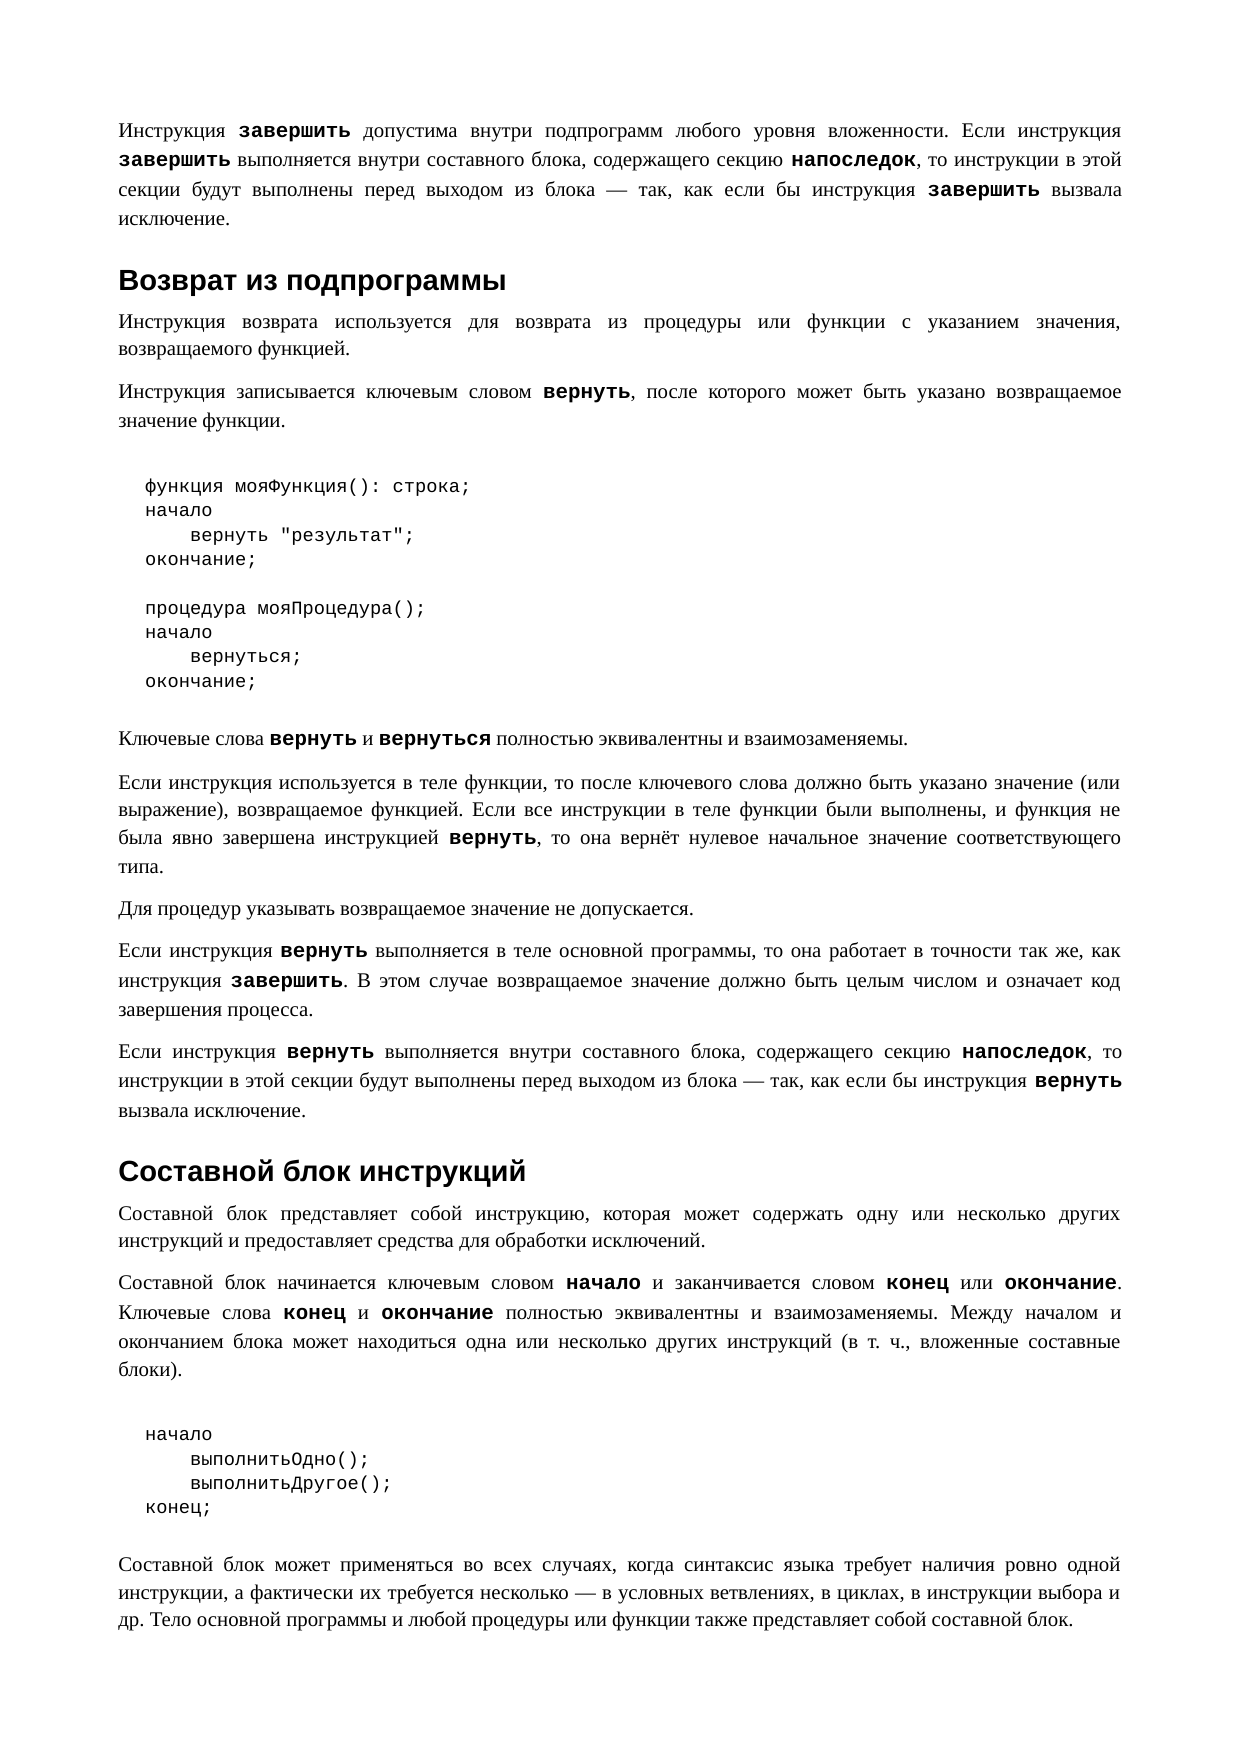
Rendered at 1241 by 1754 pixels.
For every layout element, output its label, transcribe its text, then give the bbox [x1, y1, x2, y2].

text Если инструкция вернуть выполняется внутри составного блока, содержащего секцию напоследок, то инструкции в этой секции будут выполнены перед выходом из блока — так, как если бы инструкция вернуть вызвала исключение. [118, 1039, 1122, 1122]
text Инструкция возврата используется для возврата из процедуры или функции с указанием значения, возвращаемого функцией. [118, 309, 1122, 360]
text функция мояФункция(): строка; начало вернуть "результат"; окончание; [136, 468, 1104, 571]
text Для процедур указывать возвращаемое значение не допускается. [118, 896, 1122, 920]
text начало выполнитьОдно(); выполнитьДругое(); конец; [136, 1416, 1104, 1528]
subtitle Составной блок инструкций [118, 1154, 1122, 1188]
text Ключевые слова вернуть и вернуться полностью эквивалентны и взаимозаменяемы. [118, 725, 1122, 751]
subtitle Возврат из подпрограммы [118, 263, 1122, 296]
text Если инструкция используется в теле функции, то после ключевого слова должно быть указано значение (или выражение), возвращаемое функцией. Если все инструкции в теле функции были выполнены, и функция не была явно завершена инструкцией вернуть, то она вернёт нулевое начальное значение соответствующего типа. [118, 769, 1122, 878]
text Составной блок может применяться во всех случаях, когда синтаксис языка требует наличия ровно одной инструкции, а фактически их требуется несколько — в условных ветвлениях, в циклах, в инструкции выбора и др. Тело основной программы и любой процедуры или функции также представляет собой составной блок. [118, 1552, 1122, 1631]
text процедура мояПроцедура(); начало вернуться; окончание; [136, 589, 1104, 702]
text Инструкция завершить допустима внутри подпрограмм любого уровня вложенности. Если инструкция завершить выполняется внутри составного блока, содержащего секцию напоследок, то инструкции в этой секции будут выполнены перед выходом из блока — так, как если бы инструкция завершить вызвала исключение. [118, 118, 1122, 230]
text Инструкция записывается ключевым словом вернуть, после которого может быть указано возвращаемое значение функции. [118, 378, 1122, 432]
text Составной блок начинается ключевым словом начало и заканчивается словом конец или окончание. Ключевые слова конец и окончание полностью эквивалентны и взаимозаменяемы. Между началом и окончанием блока может находиться одна или несколько других инструкций (в т. ч., вложенные составные блоки). [118, 1270, 1122, 1381]
text Если инструкция вернуть выполняется в теле основной программы, то она работает в точности так же, как инструкция завершить. В этом случае возвращаемое значение должно быть целым числом и означает код завершения процесса. [118, 938, 1122, 1021]
text Составной блок представляет собой инструкцию, которая может содержать одну или несколько других инструкций и предоставляет средства для обработки исключений. [118, 1201, 1122, 1252]
